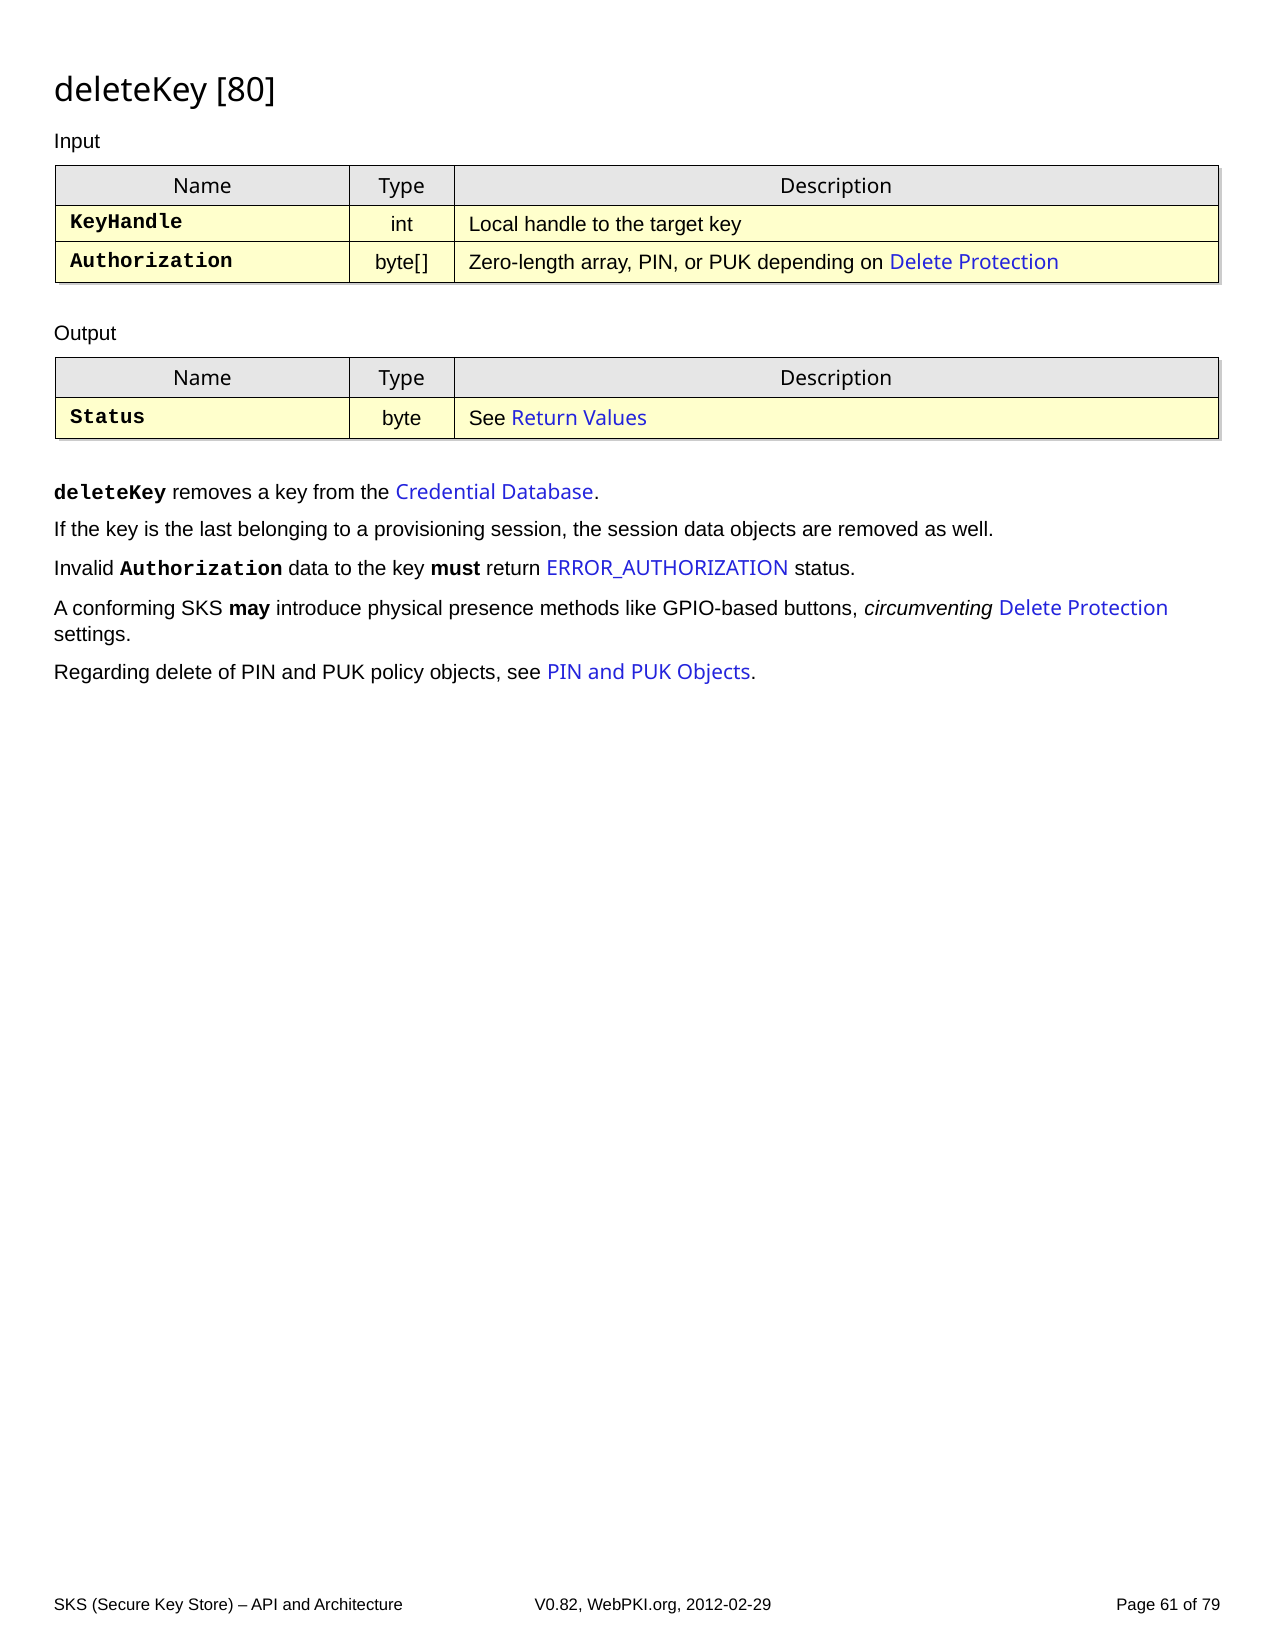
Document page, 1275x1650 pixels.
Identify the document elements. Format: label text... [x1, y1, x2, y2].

table_cell See Return Values [455, 398, 1218, 438]
table_header Description [455, 358, 1218, 397]
text Regarding delete of PIN and PUK policy objects, see PIN and PUK Objects. [54, 657, 1221, 686]
text A conforming SKS may introduce physical presence methods like GPIO-based buttons, circumventing Delete Protection settings. [54, 593, 1221, 646]
table_cell KeyHandle [56, 206, 349, 241]
table_header Type [350, 166, 454, 205]
table_cell byte [350, 398, 454, 438]
text Invalid Authorization data to the key must return ERROR_AUTHORIZATION status. [54, 553, 1221, 582]
text If the key is the last belonging to a provisioning session, the session data objects are removed as well. [54, 517, 1221, 541]
text deleteKey removes a key from the Credential Database. [54, 477, 1221, 506]
table_header Description [455, 166, 1218, 205]
table_cell Status [56, 398, 349, 438]
table_cell Zero-length array, PIN, or PUK depending on Delete Protection [455, 242, 1218, 282]
table_cell Authorization [56, 242, 349, 282]
table_header Name [56, 166, 349, 205]
subtitle deleteKey [80] [54, 66, 1221, 111]
table_cell Local handle to the target key [455, 206, 1218, 241]
table_header Name [56, 358, 349, 397]
text Output [54, 321, 1221, 345]
table_header Type [350, 358, 454, 397]
table_cell byte⁮[ ] [350, 242, 454, 282]
text Input [54, 129, 1221, 153]
table_cell int [350, 206, 454, 241]
